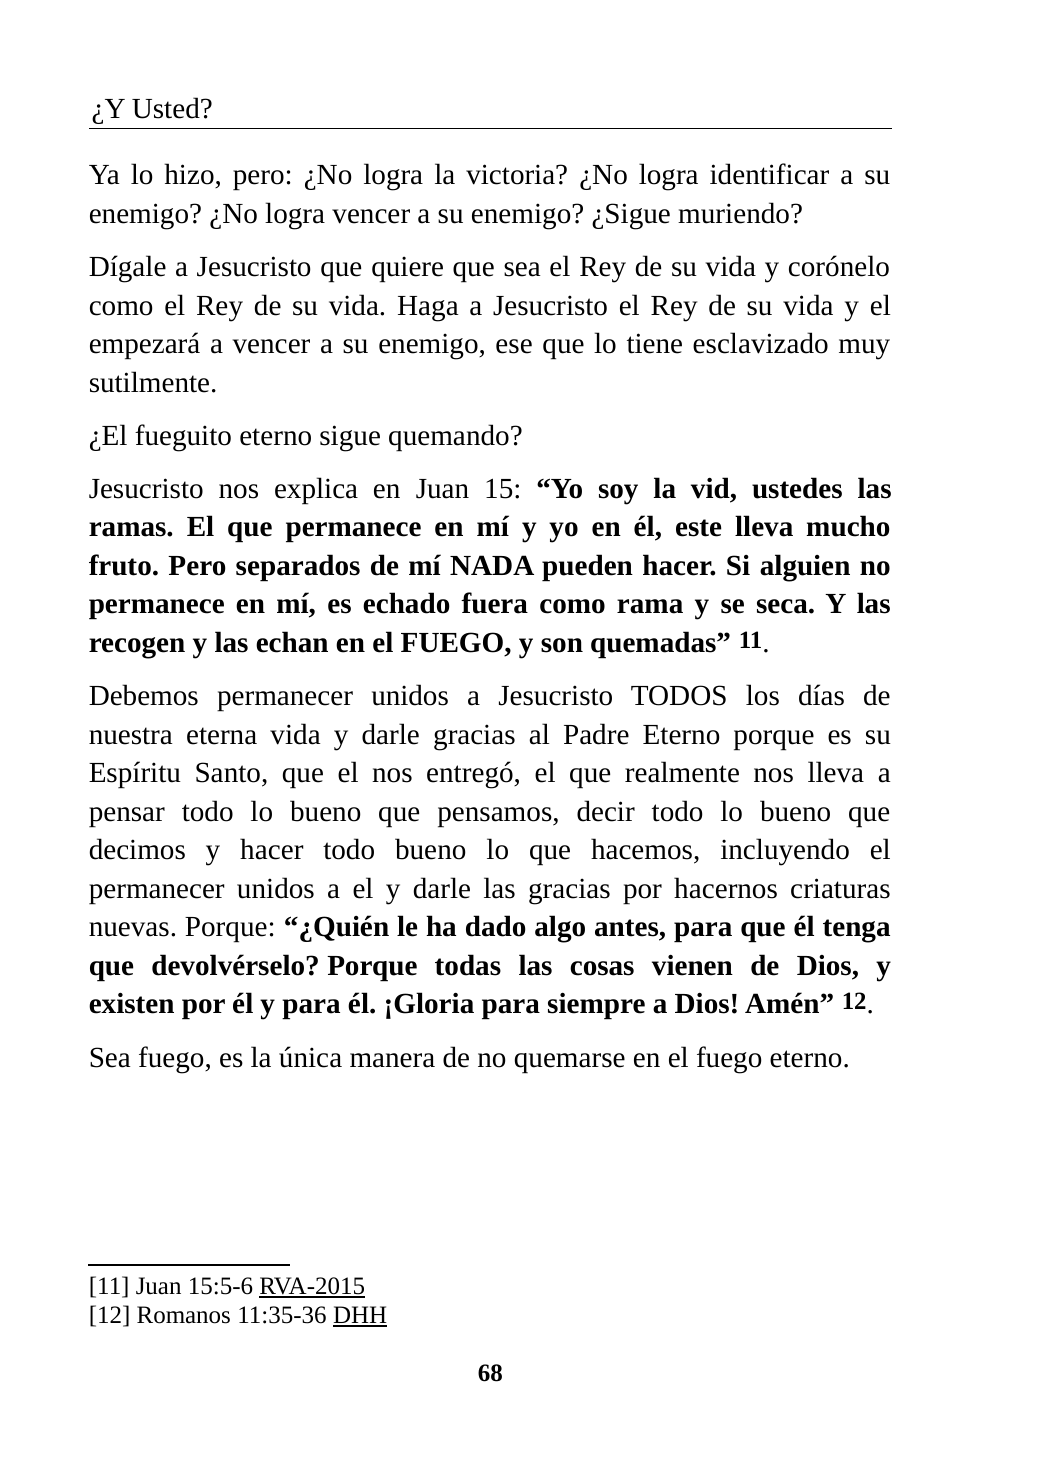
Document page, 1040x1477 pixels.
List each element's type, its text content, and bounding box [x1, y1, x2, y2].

text ¿El fueguito eterno sigue quemando? [88, 418, 892, 451]
text Ya lo hizo, pero: ¿No logra la victoria? ¿No logra identificar a su enemigo? ¿No logra vencer a su enemigo? ¿Sigue muriendo? [88, 157, 892, 229]
text Juan 15:5-6 RVA-2015 [88, 1271, 892, 1300]
text Romanos 11:35-36 DHH [88, 1300, 892, 1329]
text Jesucristo nos explica en Juan 15: “Yo soy la vid, ustedes las ramas. El que permanece en mí y yo en él, este lleva mucho fruto. Pero separados de mí NADA pueden hacer. Si alguien no permanece en mí, es echado fuera como rama y se seca. Y las recogen y las echan en el FUEGO, y son quemadas” . [88, 471, 892, 659]
text Sea fuego, es la única manera de no quemarse en el fuego eterno. [88, 1040, 892, 1073]
text Debemos permanecer unidos a Jesucristo TODOS los días de nuestra eterna vida y darle gracias al Padre Eterno porque es su Espíritu Santo, que el nos entregó, el que realmente nos lleva a pensar todo lo bueno que pensamos, decir todo lo bueno que decimos y hacer todo bueno lo que hacemos, incluyendo el permanecer unidos a el y darle las gracias por hacernos criaturas nuevas. Porque: “¿Quién le ha dado algo antes, para que él tenga que devolvérselo? Porque todas las cosas vienen de Dios, y existen por él y para él. ¡Gloria para siempre a Dios! Amén” . [88, 678, 892, 1020]
text Dígale a Jesucristo que quiere que sea el Rey de su vida y corónelo como el Rey de su vida. Haga a Jesucristo el Rey de su vida y el empezará a vencer a su enemigo, ese que lo tiene esclavizado muy sutilmente. [88, 249, 892, 398]
